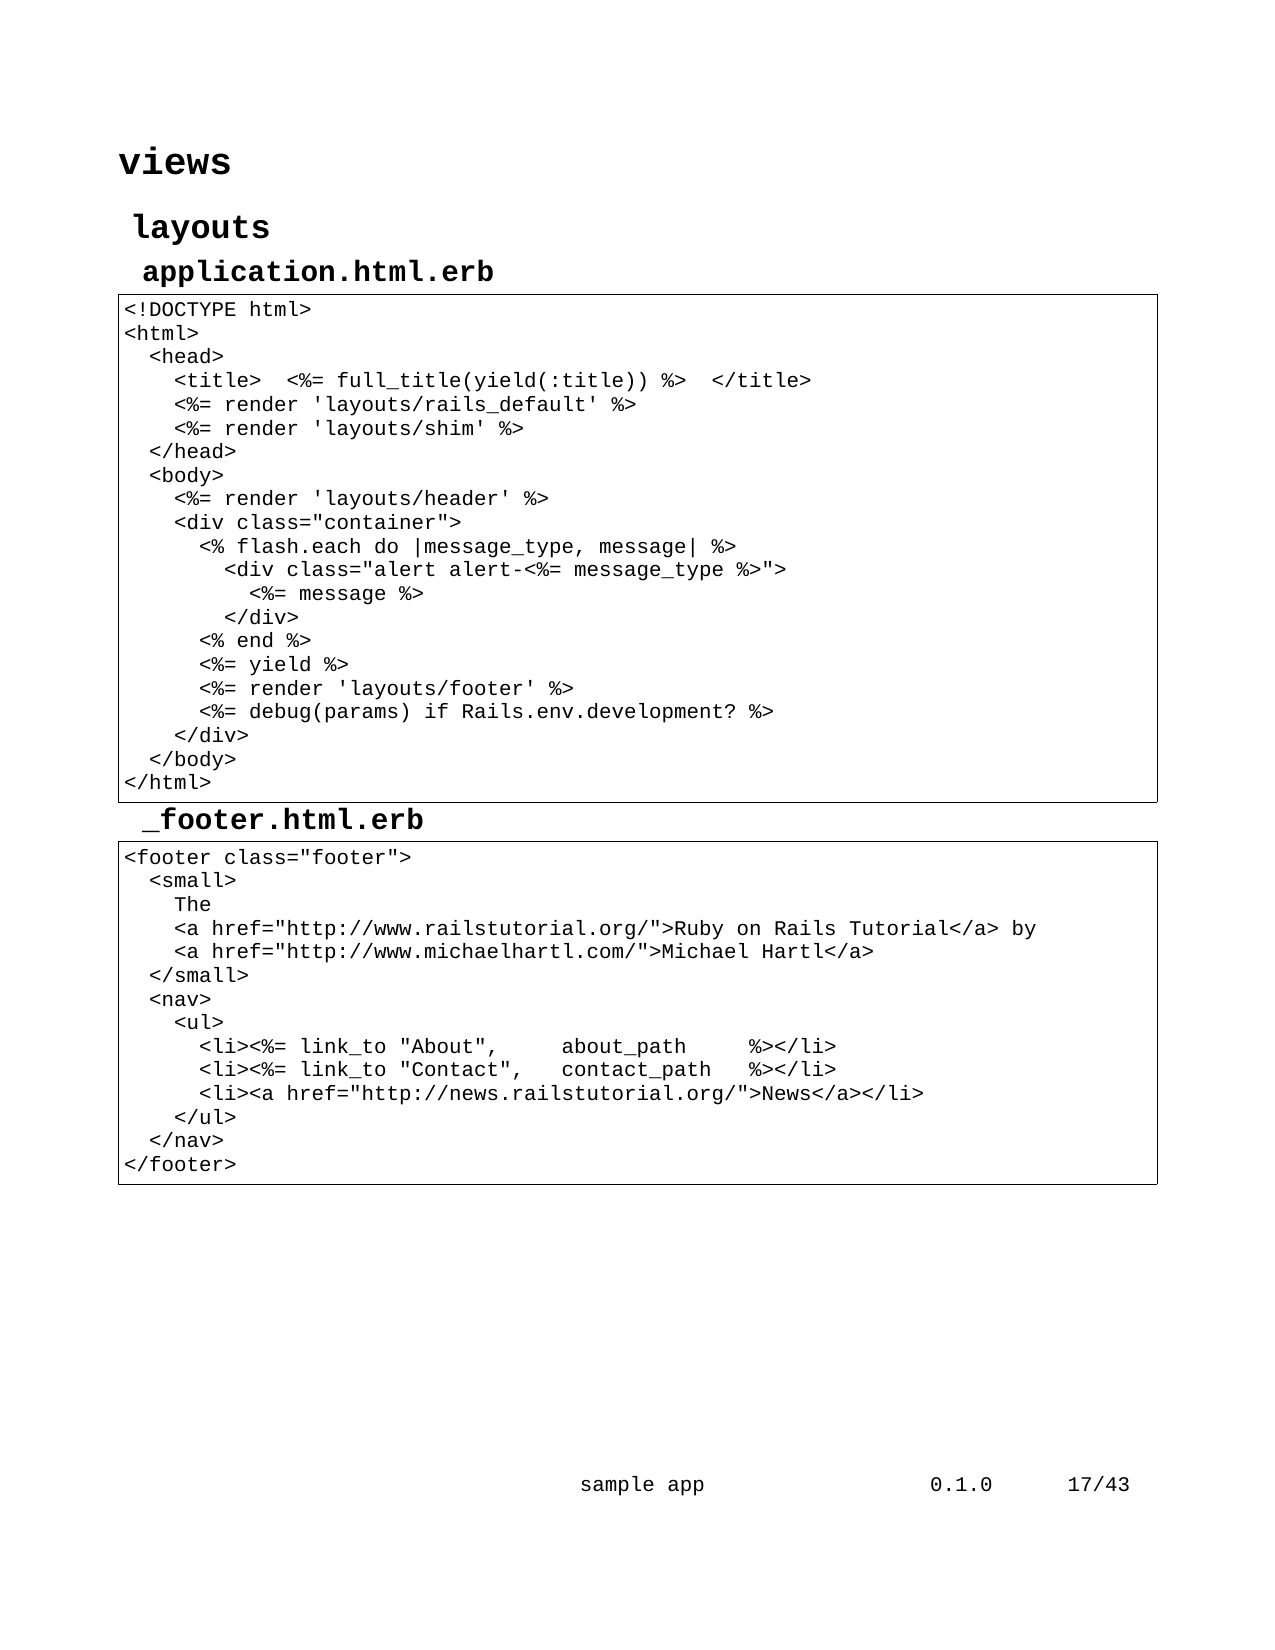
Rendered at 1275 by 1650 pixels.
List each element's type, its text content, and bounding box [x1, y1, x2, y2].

subtitle layouts [130, 210, 1157, 248]
subtitle application.html.erb [142, 257, 1157, 291]
table_header <!DOCTYPE html> <html> <head> <title> <%= full_title(yield(:title)) %> </title> <%= render 'layouts/rails_default' %> <%= render 'layouts/shim' %> </head> <body> <%= render 'layouts/header' %> <div class="container"> <% flash.each do |message_type, message| %> <div class="alert alert-<%= message_type %>"> <%= message %> </div> <% end %> <%= yield %> <%= render 'layouts/footer' %> <%= debug(params) if Rails.env.development? %> </div> </body> </html> [119, 295, 1157, 802]
subtitle _footer.html.erb [142, 804, 1157, 838]
table_header <footer class="footer"> <small> The <a href="http://www.railstutorial.org/">Ruby on Rails Tutorial</a> by <a href="http://www.michaelhartl.com/">Michael Hartl</a> </small> <nav> <ul> <li><%= link_to "About", about_path %></li> <li><%= link_to "Contact", contact_path %></li> <li><a href="http://news.railstutorial.org/">News</a></li> </ul> </nav> </footer> [119, 842, 1157, 1183]
subtitle views [118, 143, 1157, 186]
